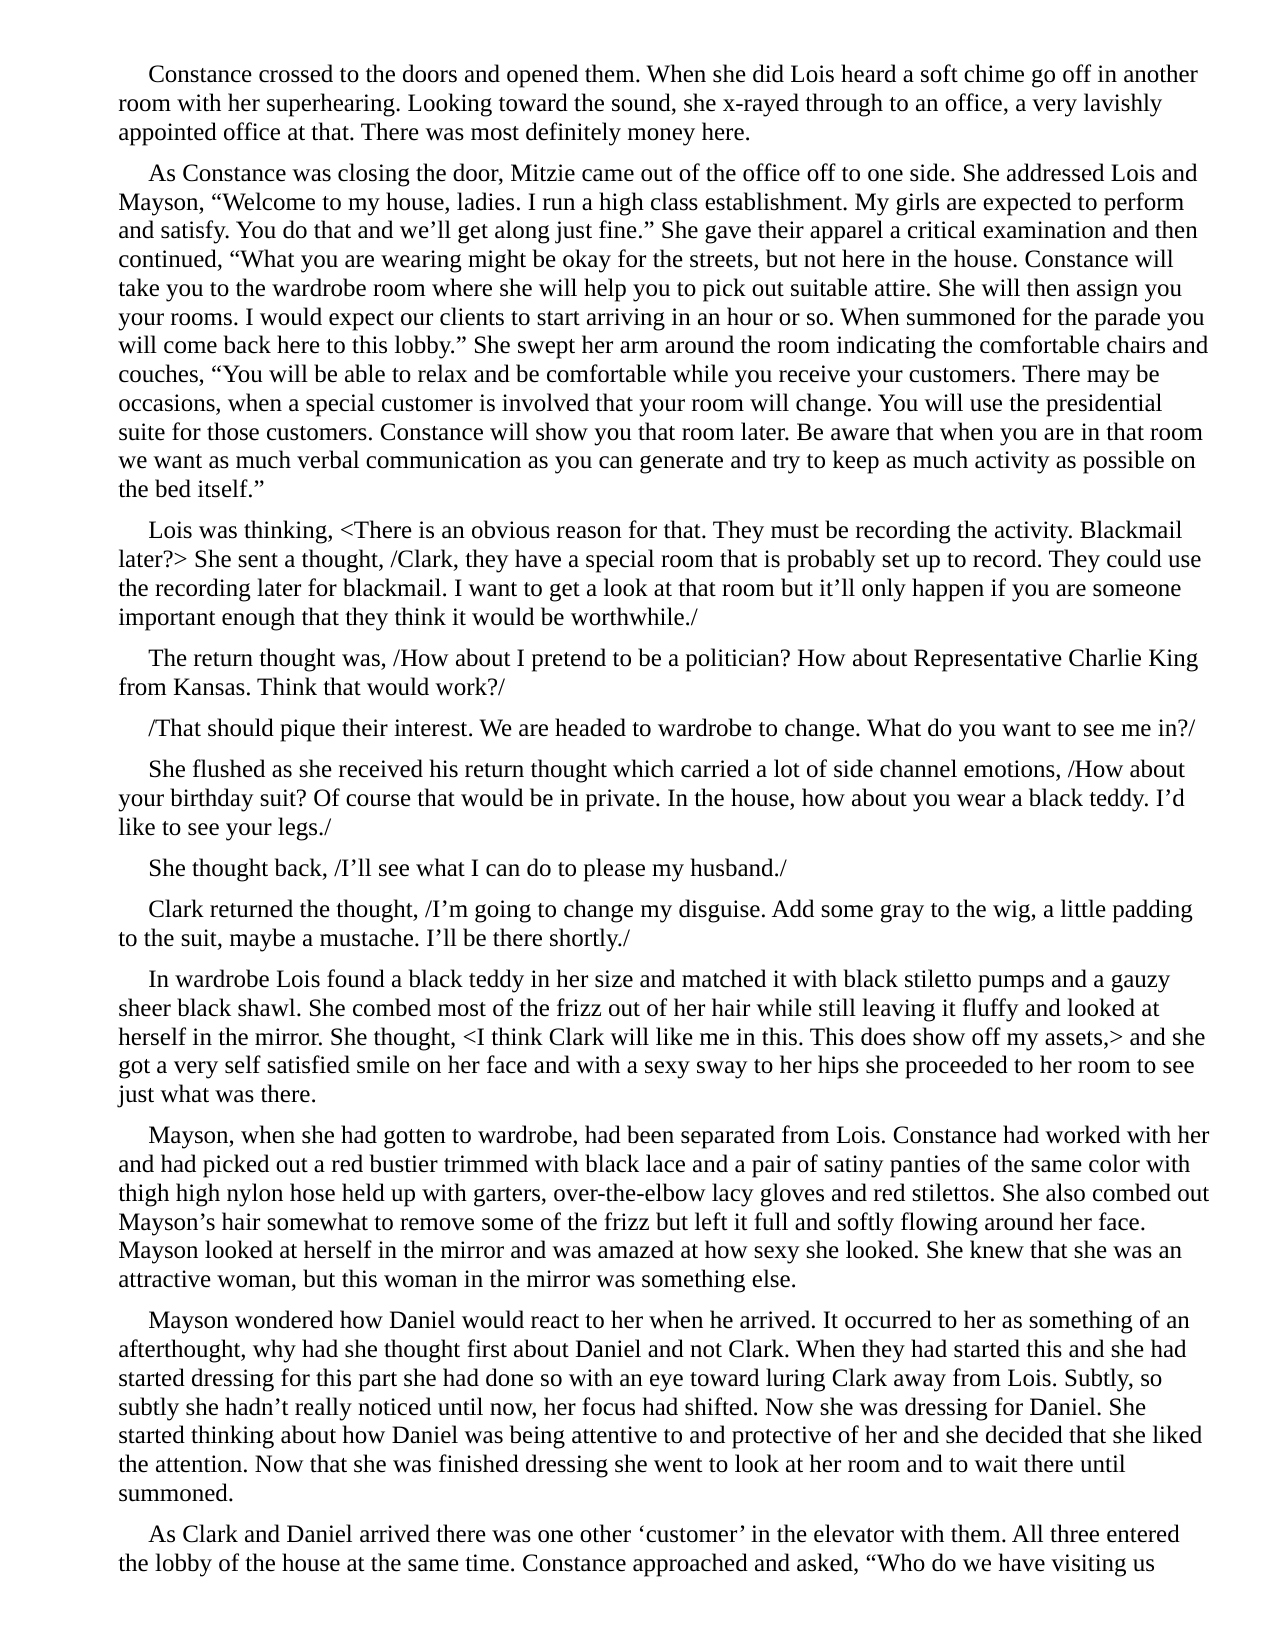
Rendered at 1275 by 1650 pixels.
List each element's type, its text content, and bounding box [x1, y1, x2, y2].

text Lois was thinking, <There is an obvious reason for that. They must be recording the activity. Blackmail later?> She sent a thought, /Clark, they have a special room that is probably set up to record. They could use the recording later for blackmail. I want to get a look at that room but it’ll only happen if you are someone important enough that they think it would be worthwhile./ [118, 515, 1216, 630]
text As Constance was closing the door, Mitzie came out of the office off to one side. She addressed Lois and Mayson, “Welcome to my house, ladies. I run a high class establishment. My girls are expected to perform and satisfy. You do that and we’ll get along just fine.” She gave their apparel a critical examination and then continued, “What you are wearing might be okay for the streets, but not here in the house. Constance will take you to the wardrobe room where she will help you to pick out suitable attire. She will then assign you your rooms. I would expect our clients to start arriving in an hour or so. When summoned for the parade you will come back here to this lobby.” She swept her arm around the room indicating the comfortable chairs and couches, “You will be able to relax and be comfortable while you receive your customers. There may be occasions, when a special customer is involved that your room will change. You will use the presidential suite for those customers. Constance will show you that room later. Be aware that when you are in that room we want as much verbal communication as you can generate and try to keep as much activity as possible on the bed itself.” [118, 158, 1216, 503]
text Constance crossed to the doors and opened them. When she did Lois heard a soft chime go off in another room with her superhearing. Looking toward the sound, she x-rayed through to an office, a very lavishly appointed office at that. There was most definitely money here. [118, 59, 1216, 145]
text As Clark and Daniel arrived there was one other ‘customer’ in the elevator with them. All three entered the lobby of the house at the same time. Constance approached and asked, “Who do we have visiting us [118, 1519, 1216, 1577]
text Mayson wondered how Daniel would react to her when he arrived. It occurred to her as something of an afterthought, why had she thought first about Daniel and not Clark. When they had started this and she had started dressing for this part she had done so with an eye toward luring Clark away from Lois. Subtly, so subtly she hadn’t really noticed until now, her focus had shifted. Now she was dressing for Daniel. She started thinking about how Daniel was being attentive to and protective of her and she decided that she liked the attention. Now that she was finished dressing she went to look at her room and to wait there until summoned. [118, 1305, 1216, 1507]
text /That should pique their interest. We are headed to wardrobe to change. What do you want to see me in?/ [118, 713, 1216, 742]
text In wardrobe Lois found a black teddy in her size and matched it with black stiletto pumps and a gauzy sheer black shawl. She combed most of the frizz out of her hair while still leaving it fluffy and looked at herself in the mirror. She thought, <I think Clark will like me in this. This does show off my assets,> and she got a very self satisfied smile on her face and with a sexy sway to her hips she proceeded to her room to see just what was there. [118, 964, 1216, 1108]
text Mayson, when she had gotten to wardrobe, had been separated from Lois. Constance had worked with her and had picked out a red bustier trimmed with black lace and a pair of satiny panties of the same color with thigh high nylon hose held up with garters, over-the-elbow lacy gloves and red stilettos. She also combed out Mayson’s hair somewhat to remove some of the frizz but left it full and softly flowing around her face. Mayson looked at herself in the mirror and was amazed at how sexy she looked. She knew that she was an attractive woman, but this woman in the mirror was something else. [118, 1120, 1216, 1293]
text She thought back, /I’ll see what I can do to please my husband./ [118, 853, 1216, 882]
text She flushed as she received his return thought which carried a lot of side channel emotions, /How about your birthday suit? Of course that would be in private. In the house, how about you wear a black teddy. I’d like to see your legs./ [118, 754, 1216, 840]
text Clark returned the thought, /I’m going to change my disguise. Add some gray to the wig, a little padding to the suit, maybe a mustache. I’ll be there shortly./ [118, 894, 1216, 952]
text The return thought was, /How about I pretend to be a politician? How about Representative Charlie King from Kansas. Think that would work?/ [118, 643, 1216, 700]
